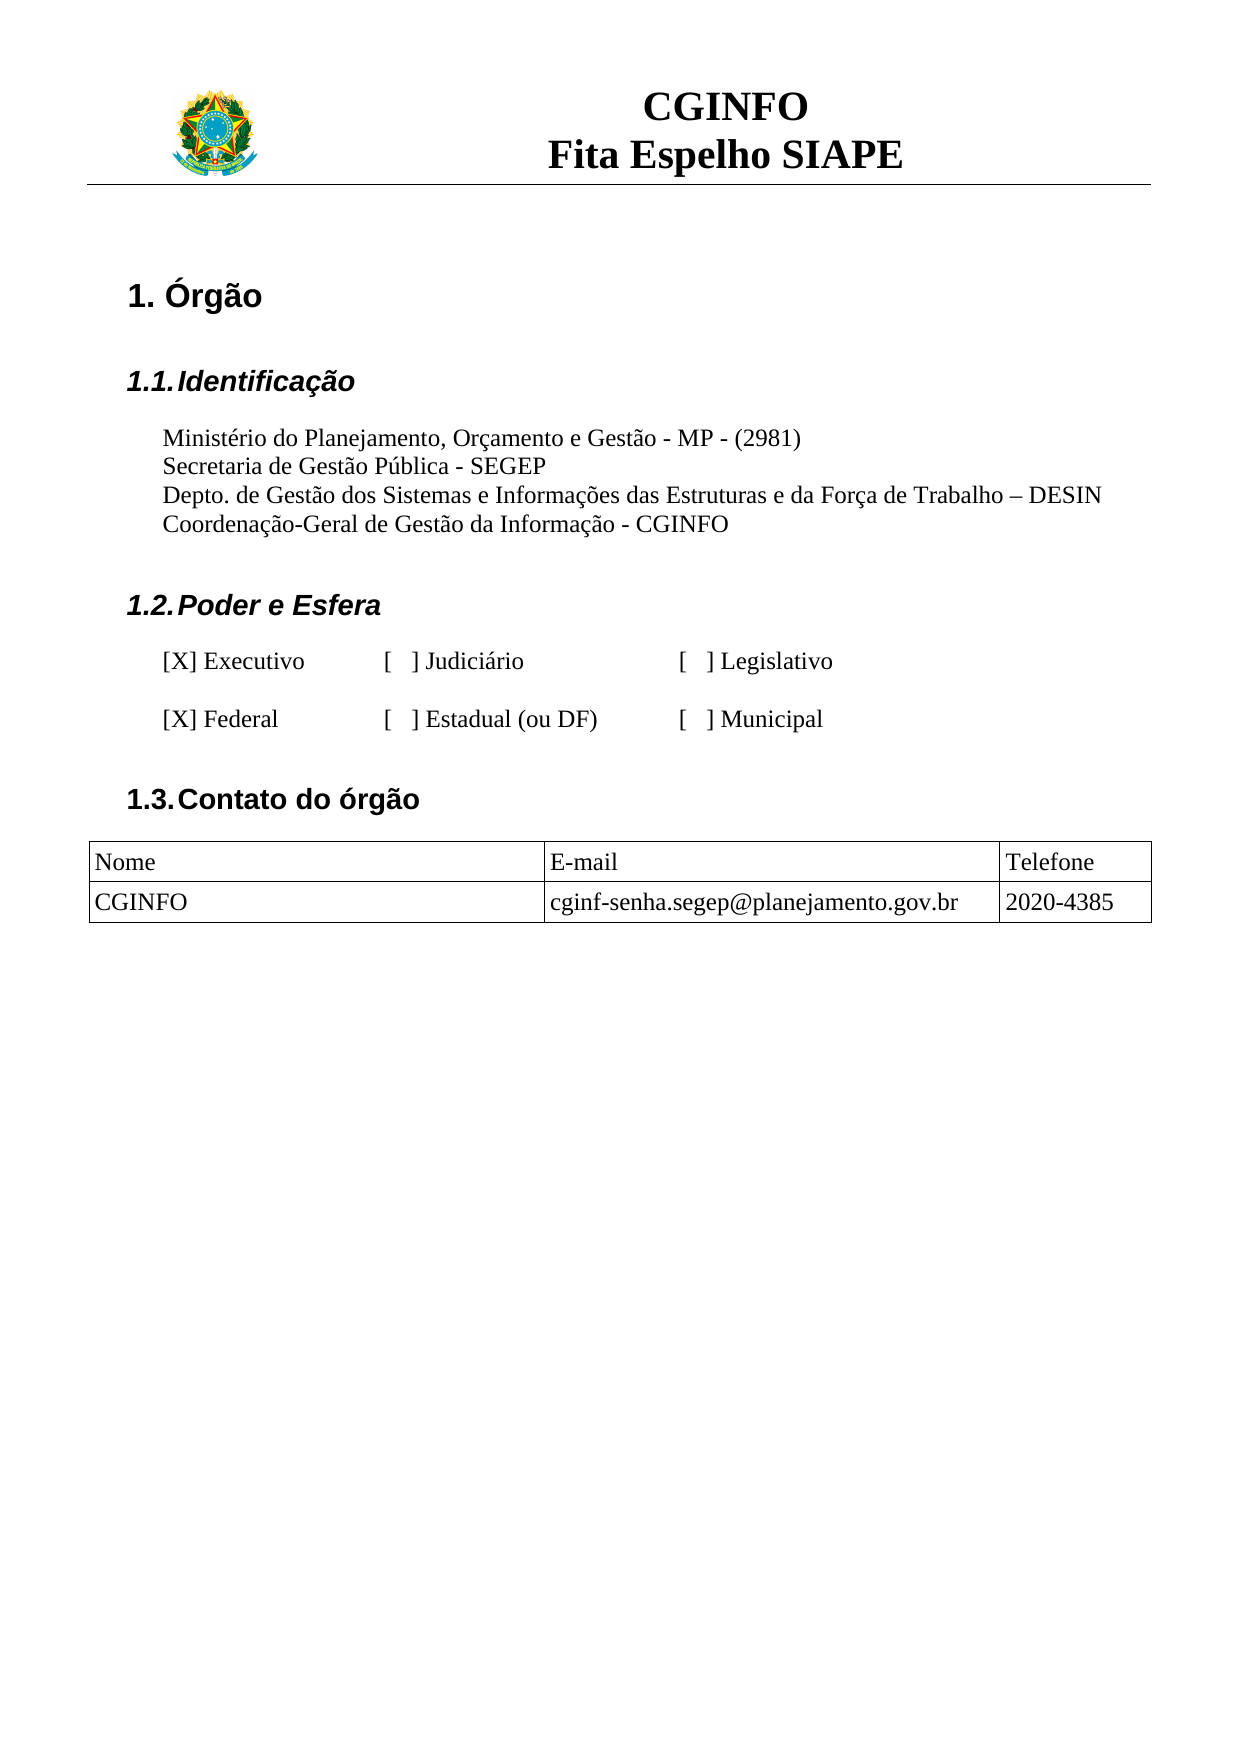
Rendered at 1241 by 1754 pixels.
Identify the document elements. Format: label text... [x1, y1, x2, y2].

subtitle Contato do órgão [118, 782, 1151, 816]
table_cell 2020-4385 [1000, 882, 1151, 922]
text Ministério do Planejamento, Orçamento e Gestão - MP - (2981) [162, 423, 1151, 451]
table_header E-mail [545, 842, 999, 881]
subtitle Poder e Esfera [118, 588, 1151, 621]
picture [172, 90, 258, 176]
table_header Telefone [1000, 842, 1151, 881]
text Coordenação-Geral de Gestão da Informação - CGINFO [162, 509, 1151, 538]
subtitle Órgão [118, 276, 1151, 314]
text [X] Executivo [ ] Judiciário [ ] Legislativo [162, 646, 1151, 675]
picture [230, 156, 258, 176]
text [X] Federal [ ] Estadual (ou DF) [ ] Municipal [162, 704, 1151, 732]
subtitle Identificação [118, 364, 1151, 398]
table_cell cginf-senha.segep@planejamento.gov.br [545, 882, 999, 922]
table_header Nome [90, 842, 544, 881]
text Secretaria de Gestão Pública - SEGEP [162, 451, 1151, 480]
table_cell CGINFO [90, 882, 544, 922]
text Depto. de Gestão dos Sistemas e Informações das Estruturas e da Força de Trabalho – DESIN [162, 480, 1151, 509]
